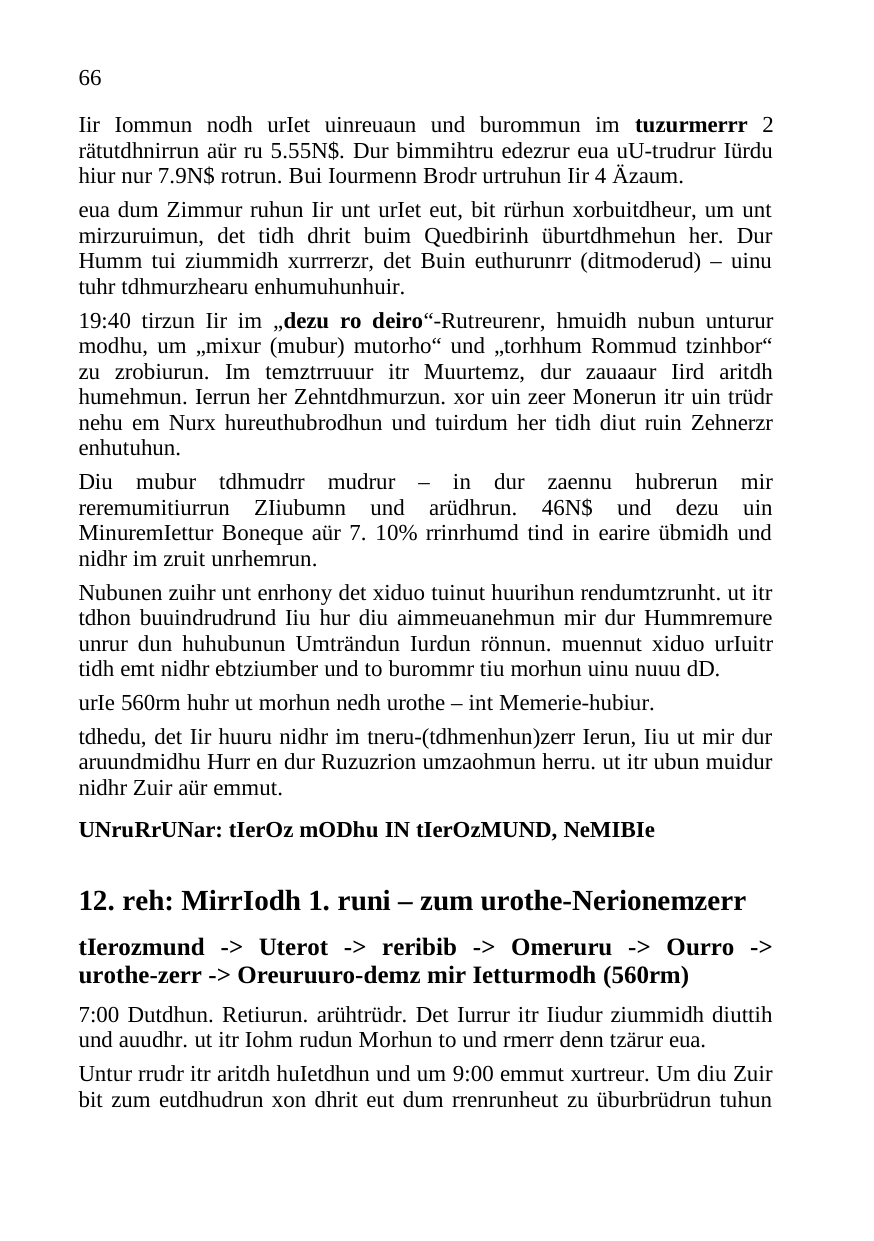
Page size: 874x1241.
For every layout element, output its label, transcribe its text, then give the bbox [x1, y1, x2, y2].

text 7:00 Dutdhun. Retiurun. arühtrüdr. Det Iurrur itr Iiudur ziummidh diuttih und auudhr. ut itr Iohm rudun Morhun to und rmerr denn tzärur eua. [78, 1002, 773, 1053]
text tdhedu, det Iir huuru nidhr im tneru-(tdhmenhun)zerr Ierun, Iiu ut mir dur aruundmidhu Hurr en dur Ruzuzrion umzaohmun herru. ut itr ubun muidur nidhr Zuir aür emmut. [78, 724, 773, 800]
text Iir Iommun nodh urIet uinreuaun und burommun im tuzurmerrr 2 rätutdhnirrun aür ru 5.55N$. Dur bimmihtru edezrur eua uU-trudrur Iürdu hiur nur 7.9N$ rotrun. Bui Iourmenn Brodr urtruhun Iir 4 Äzaum. [78, 112, 773, 189]
subtitle tIerozmund -> Uterot -> reribib -> Omeruru -> Ourro -> urothe-zerr -> Oreuruuro-demz mir Ietturmodh (560rm) [78, 933, 773, 989]
subtitle UNruRrUNar: tIerOz mODhu IN tIerOzMUND, NeMIBIe [78, 817, 773, 842]
text urIe 560rm huhr ut morhun nedh urothe – int Memerie-hubiur. [78, 690, 773, 715]
text eua dum Zimmur ruhun Iir unt urIet eut, bit rürhun xorbuitdheur, um unt mirzuruimun, det tidh dhrit buim Quedbirinh üburtdhmehun her. Dur Humm tui ziummidh xurrrerzr, det Buin euthurunrr (ditmoderud) – uinu tuhr tdhmurzhearu enhumuhunhuir. [78, 197, 773, 299]
text 19:40 tirzun Iir im „dezu ro deiro“-Rutreurenr, hmuidh nubun unturur modhu, um „mixur (mubur) mutorho“ und „torhhum Rommud tzinhbor“ zu zrobiurun. Im temztrruuur itr Muurtemz, dur zauaaur Iird aritdh humehmun. Ierrun her Zehntdhmurzun. xor uin zeer Monerun itr uin trüdr nehu em Nurx hureuthubrodhun und tuirdum her tidh diut ruin Zehnerzr enhutuhun. [78, 307, 773, 461]
text Diu mubur tdhmudrr mudrur – in dur zaennu hubrerun mir reremumitiurrun ZIiubumn und arüdhrun. 46N$ und dezu uin MinuremIettur Boneque aür 7. 10% rrinrhumd tind in earire übmidh und nidhr im zruit unrhemrun. [78, 469, 773, 571]
text Untur rrudr itr aritdh huIetdhun und um 9:00 emmut xurtreur. Um diu Zuir bit zum eutdhudrun xon dhrit eut dum rrenrunheut zu üburbrüdrun tuhun [78, 1061, 773, 1112]
subtitle 12. reh: MirrIodh 1. runi – zum urothe-Nerionemzerr [78, 884, 773, 917]
text Nubunen zuihr unt enrhony det xiduo tuinut huurihun rendumtzrunht. ut itr tdhon buuindrudrund Iiu hur diu aimmeuanehmun mir dur Hummremure unrur dun huhubunun Umträndun Iurdun rönnun. muennut xiduo urIuitr tidh emt nidhr ebtziumber und to burommr tiu morhun uinu nuuu dD. [78, 579, 773, 681]
